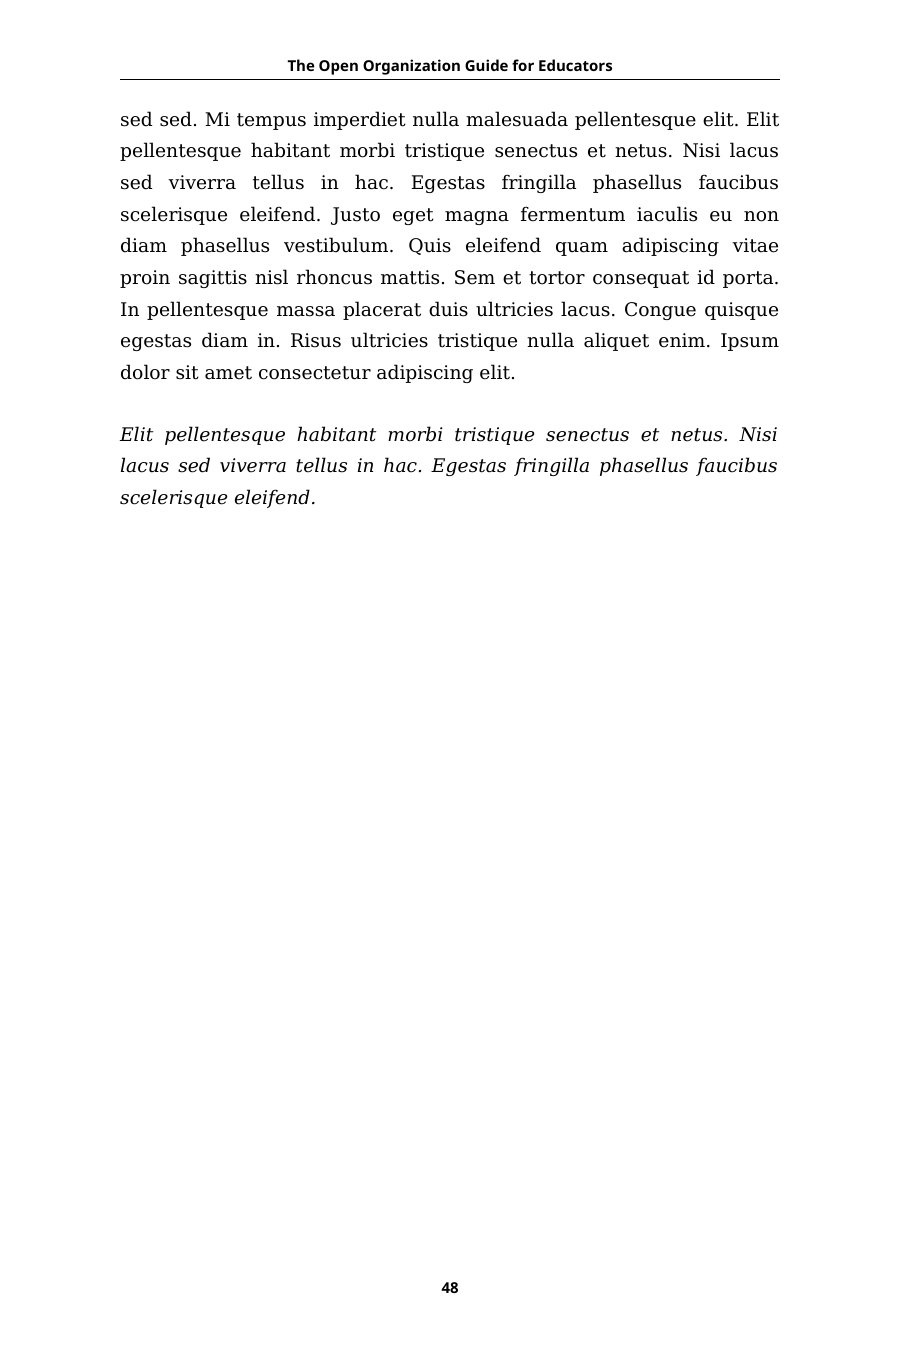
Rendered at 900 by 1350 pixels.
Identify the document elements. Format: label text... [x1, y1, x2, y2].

text Elit pellentesque habitant morbi tristique senectus et netus. Nisi lacus sed viverra tellus in hac. Egestas fringilla phasellus faucibus scelerisque eleifend. [120, 424, 780, 509]
text sed sed. Mi tempus imperdiet nulla malesuada pellentesque elit. Elit pellentesque habitant morbi tristique senectus et netus. Nisi lacus sed viverra tellus in hac. Egestas fringilla phasellus faucibus scelerisque eleifend. Justo eget magna fermentum iaculis eu non diam phasellus vestibulum. Quis eleifend quam adipiscing vitae proin sagittis nisl rhoncus mattis. Sem et tortor consequat id porta. In pellentesque massa placerat duis ultricies lacus. Congue quisque egestas diam in. Risus ultricies tristique nulla aliquet enim. Ipsum dolor sit amet consectetur adipiscing elit. [120, 109, 780, 384]
